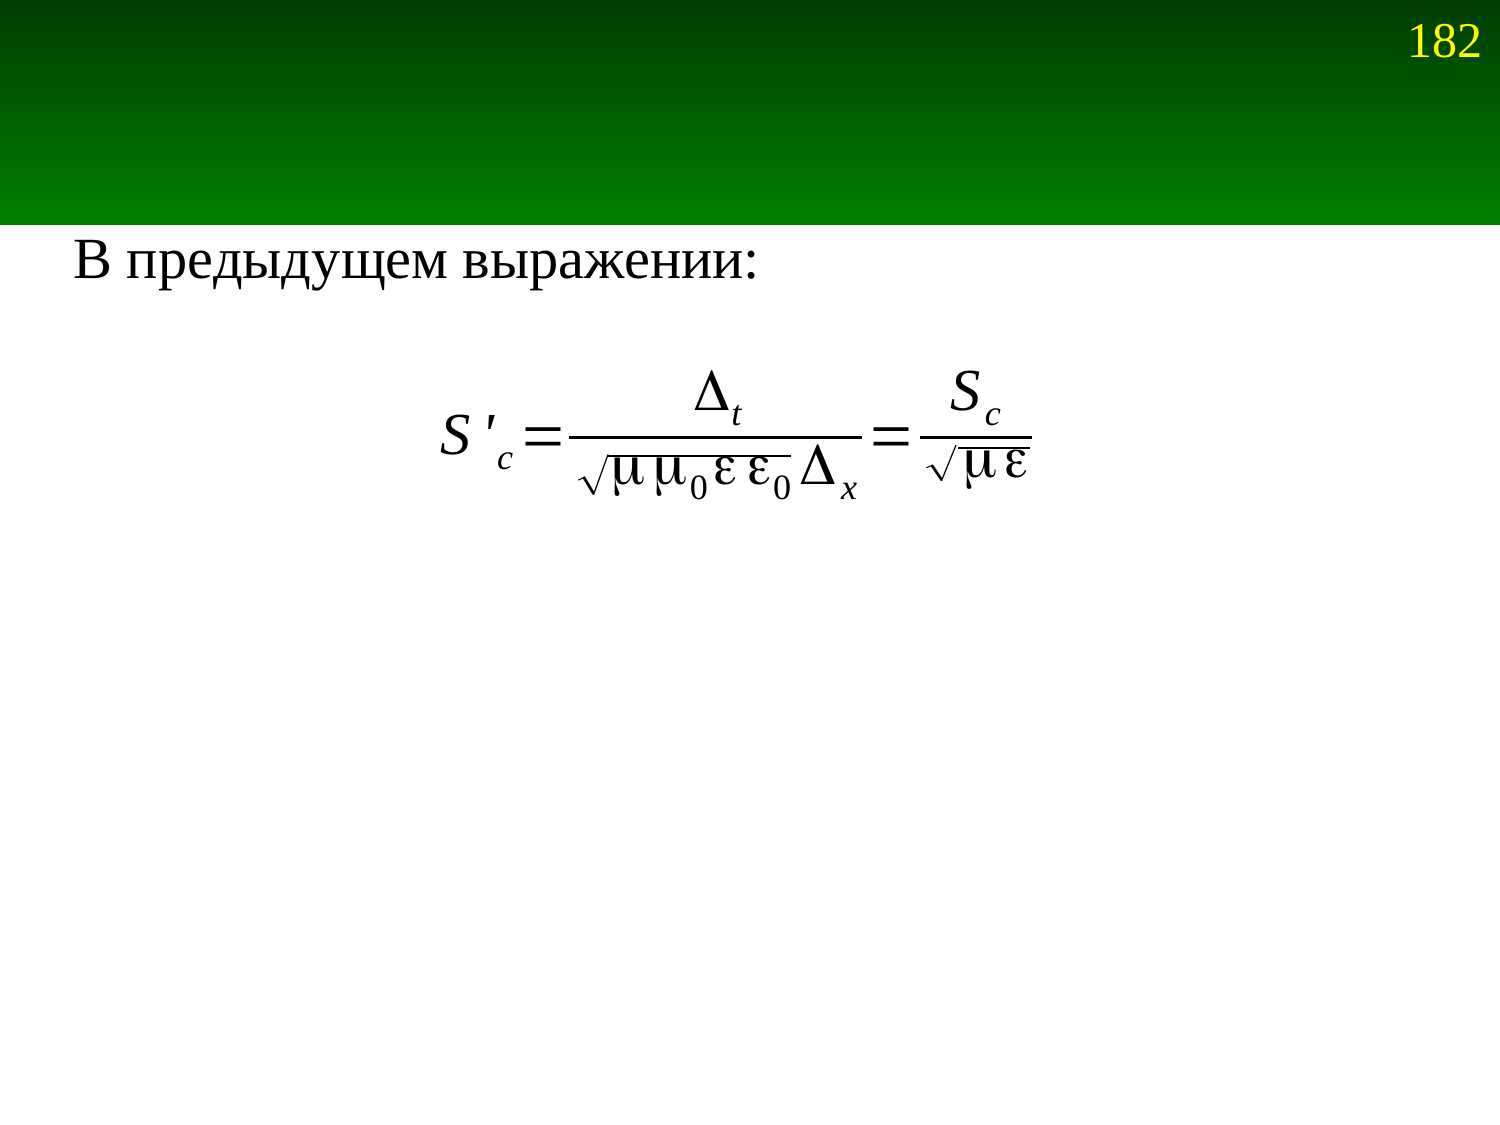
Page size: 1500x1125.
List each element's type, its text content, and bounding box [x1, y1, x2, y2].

text_box В предыдущем выражении: [59, 212, 1441, 384]
chart [425, 357, 1051, 508]
